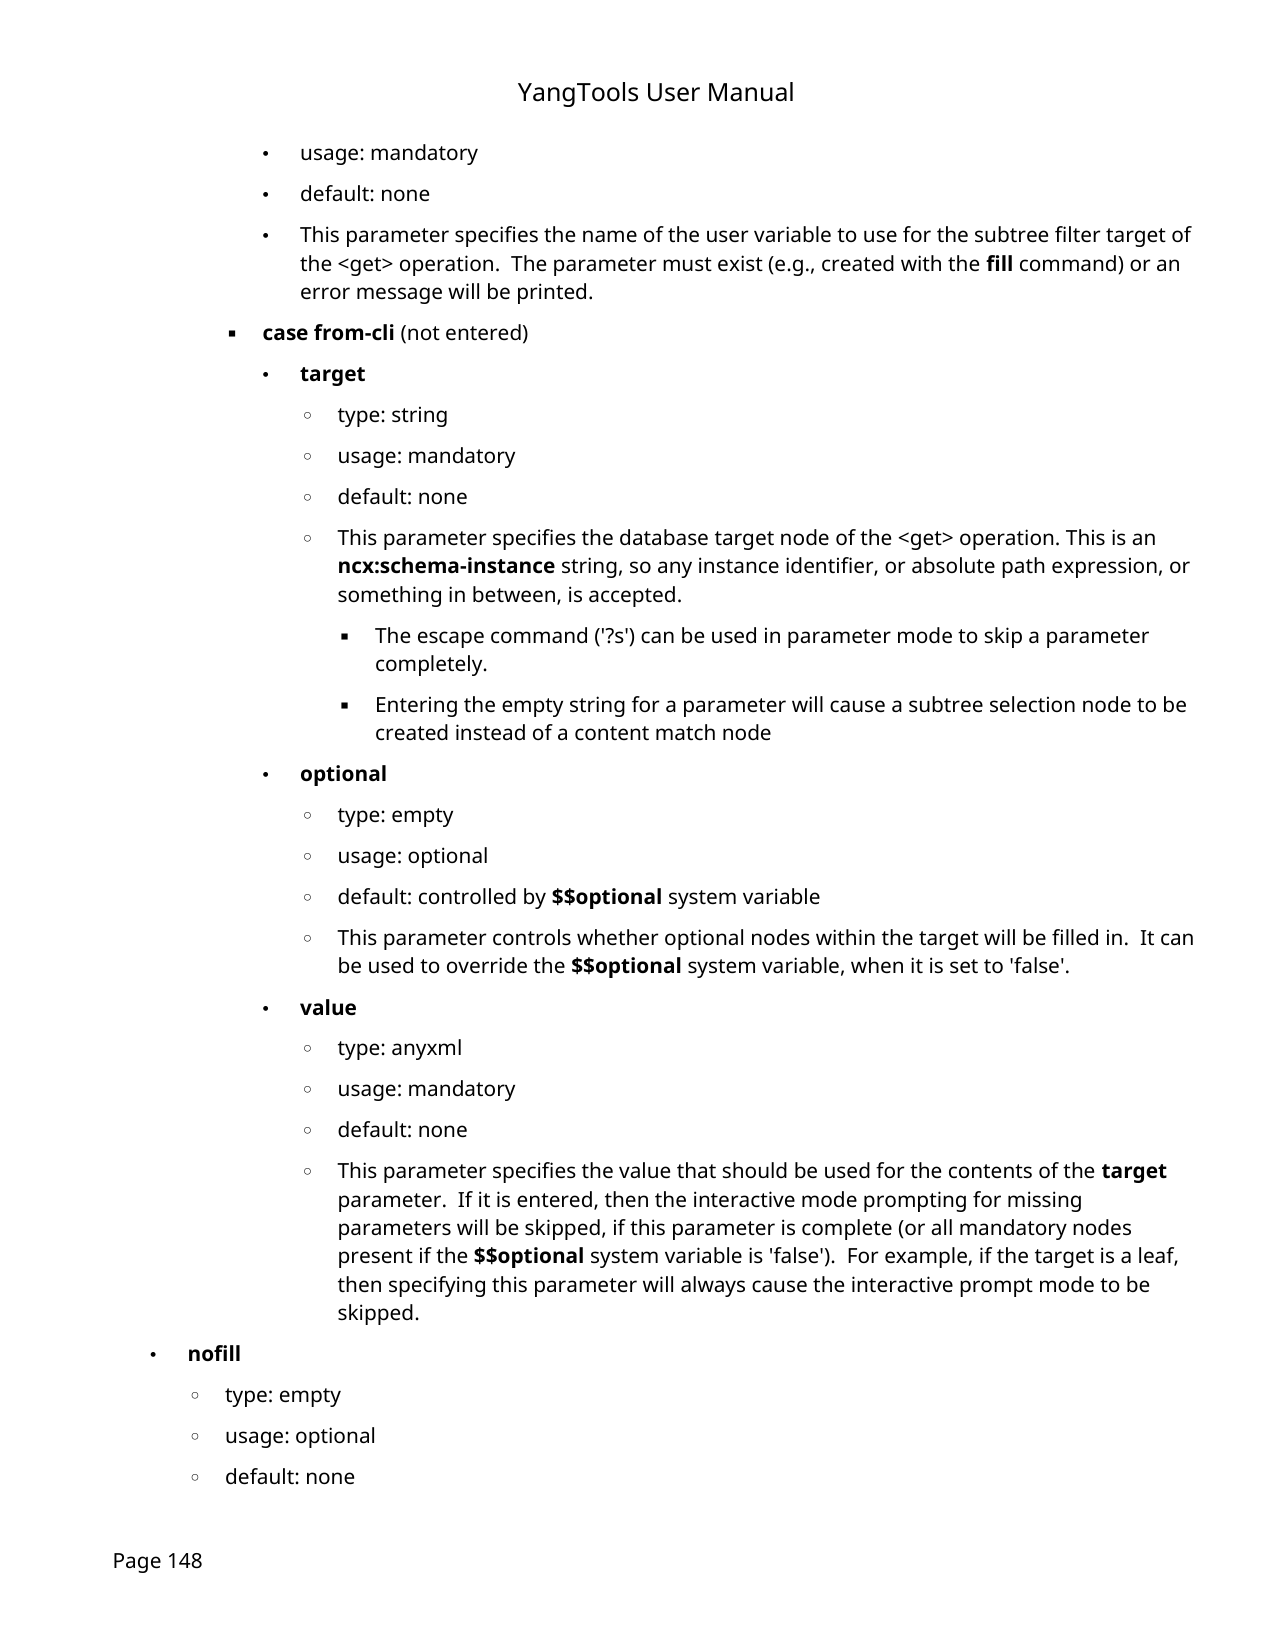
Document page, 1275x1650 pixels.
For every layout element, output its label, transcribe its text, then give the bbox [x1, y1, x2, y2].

list Entering the empty string for a parameter will cause a subtree selection node to be created instead of a content match node [337, 690, 1200, 747]
list optional [262, 759, 1200, 788]
list usage: mandatory [300, 441, 1200, 469]
list default: none [300, 482, 1200, 510]
list value [262, 993, 1200, 1021]
list case from-cli (not entered) [225, 318, 1200, 347]
list This parameter specifies the database target node of the <get> operation. This is an ncx:schema-instance string, so any instance identifier, or absolute path expression, or something in between, is accepted. [300, 523, 1200, 608]
list type: string [300, 400, 1200, 428]
list usage: optional [300, 841, 1200, 870]
list default: none [187, 1462, 1200, 1491]
list default: none [262, 179, 1200, 208]
list nofill [150, 1339, 1200, 1368]
list target [262, 359, 1200, 388]
list usage: mandatory [300, 1074, 1200, 1103]
list usage: mandatory [262, 138, 1200, 167]
list type: anyxml [300, 1033, 1200, 1062]
list default: none [300, 1115, 1200, 1144]
list default: controlled by $$optional system variable [300, 882, 1200, 911]
list This parameter specifies the value that should be used for the contents of the target parameter. If it is entered, then the interactive mode prompting for missing parameters will be skipped, if this parameter is complete (or all mandatory nodes present if the $$optional system variable is 'false'). For example, if the target is a leaf, then specifying this parameter will always cause the interactive prompt mode to be skipped. [300, 1156, 1200, 1327]
list This parameter specifies the name of the user variable to use for the subtree filter target of the <get> operation. The parameter must exist (e.g., created with the fill command) or an error message will be printed. [262, 220, 1200, 306]
list type: empty [187, 1380, 1200, 1409]
list type: empty [300, 800, 1200, 829]
list The escape command ('?s') can be used in parameter mode to skip a parameter completely. [337, 621, 1200, 678]
list This parameter controls whether optional nodes within the target will be filled in. It can be used to override the $$optional system variable, when it is set to 'false'. [300, 923, 1200, 980]
list usage: optional [187, 1421, 1200, 1450]
